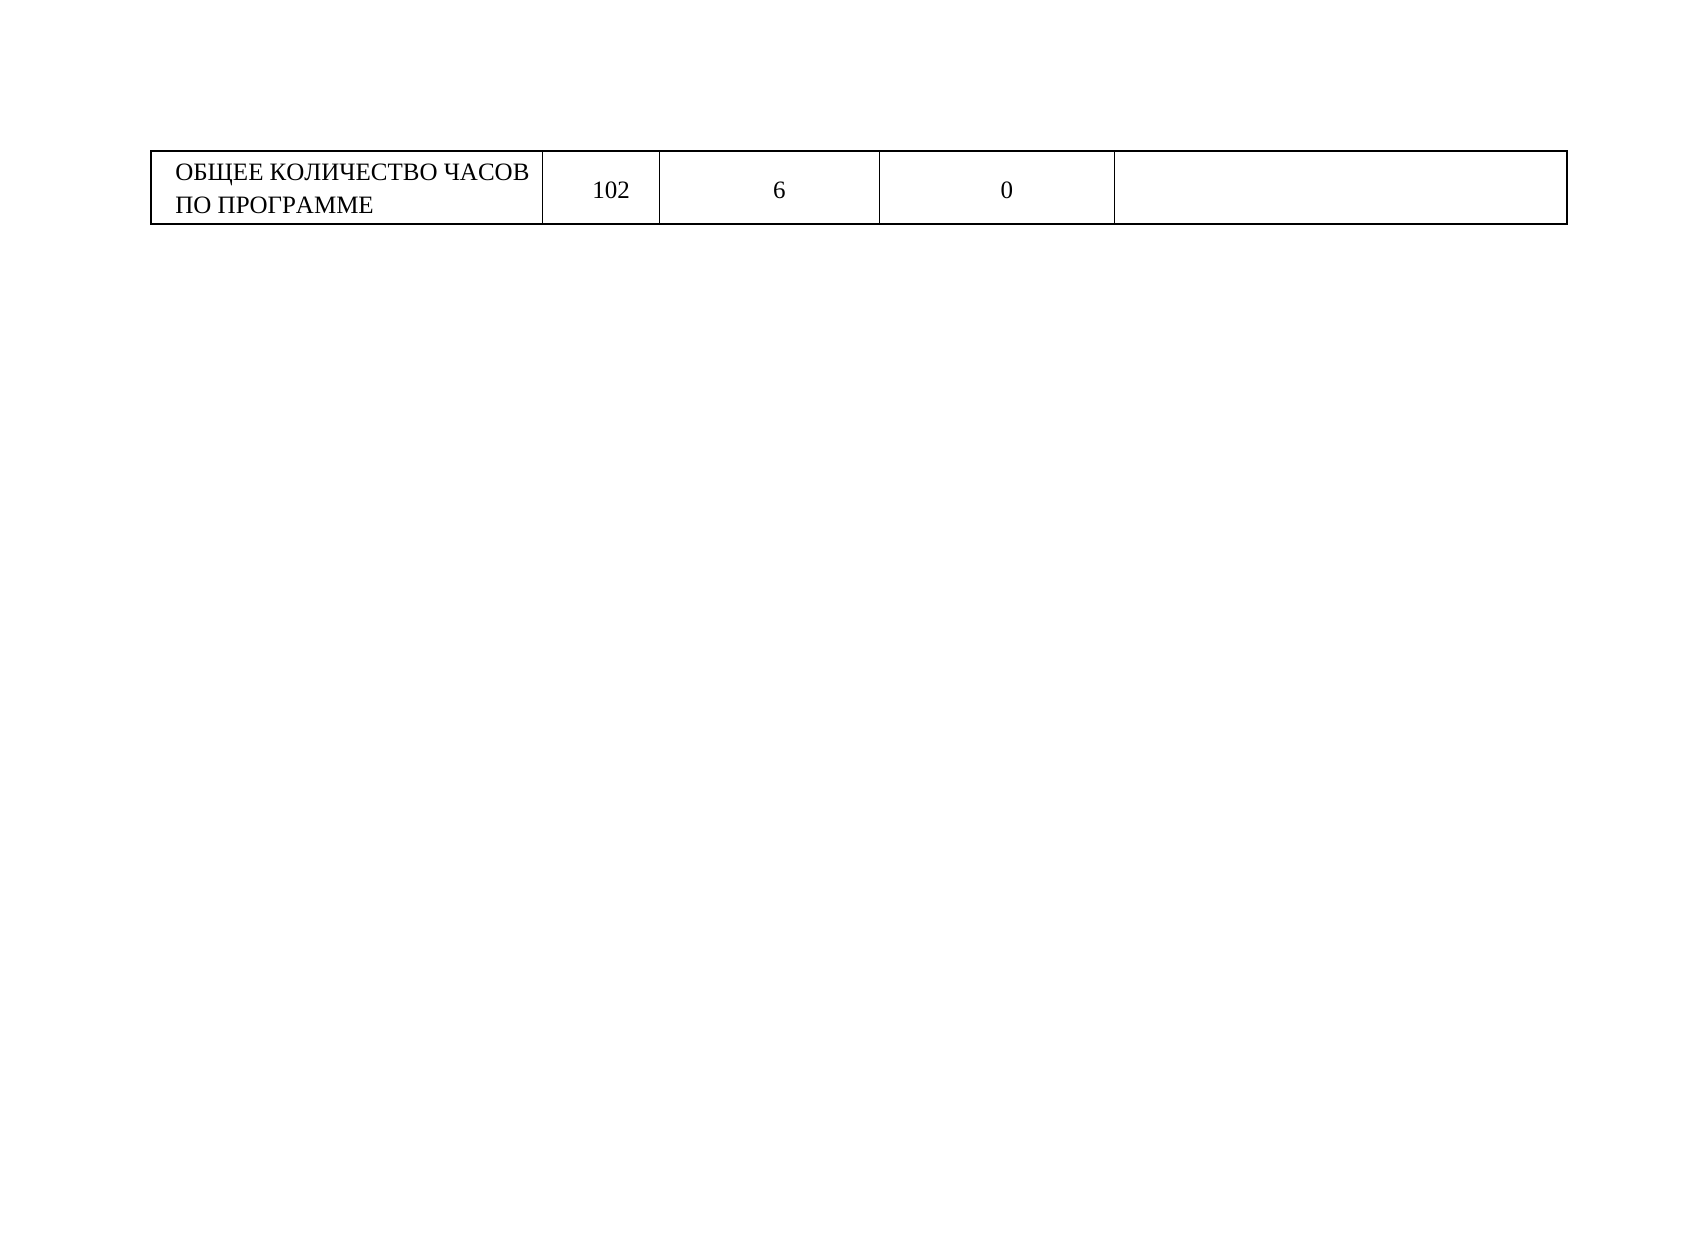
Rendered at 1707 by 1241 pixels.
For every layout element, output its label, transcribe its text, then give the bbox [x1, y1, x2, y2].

table_cell 102 [543, 152, 659, 223]
table_cell 6 [660, 152, 879, 223]
table_cell ОБЩЕЕ КОЛИЧЕСТВО ЧАСОВ ПО ПРОГРАММЕ [152, 152, 542, 223]
table_cell [1115, 152, 1566, 223]
table_cell 0 [880, 152, 1114, 223]
